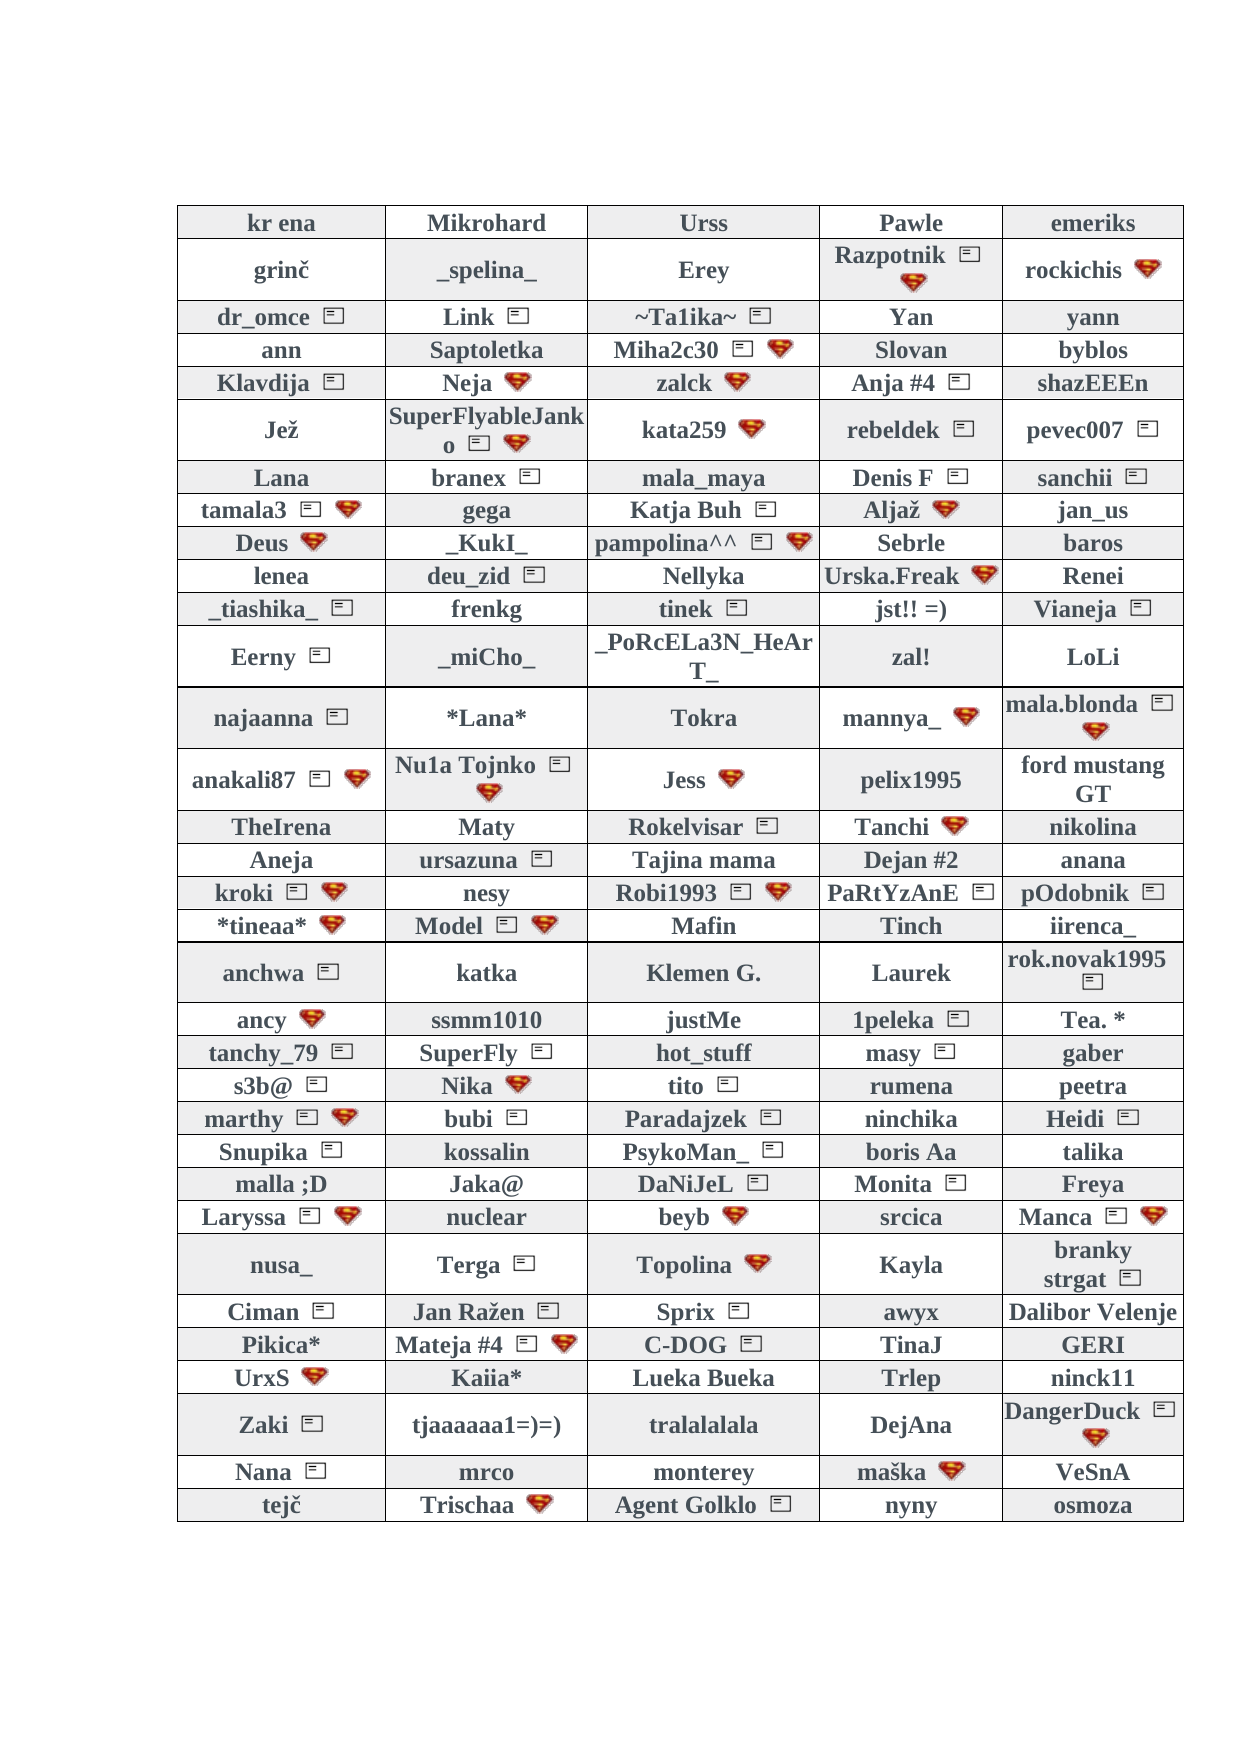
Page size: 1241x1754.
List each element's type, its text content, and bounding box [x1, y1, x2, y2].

picture [331, 1108, 359, 1127]
table_cell Agent Golklo [588, 1489, 819, 1521]
table_cell Klavdija [178, 367, 385, 398]
table_cell Urss [588, 206, 819, 238]
table_cell rebeldek [820, 400, 1002, 460]
table_cell *tineaa* [178, 910, 385, 941]
table_cell zalck [588, 367, 819, 398]
table_cell UrxS [178, 1361, 385, 1393]
picture [495, 915, 519, 935]
picture [330, 598, 355, 618]
table_cell branex [386, 461, 587, 493]
table_cell mrco [386, 1456, 587, 1488]
picture [767, 339, 794, 359]
picture [1152, 1400, 1177, 1419]
picture [467, 434, 492, 453]
picture [933, 1042, 957, 1061]
picture [944, 1173, 968, 1193]
table_cell Jež [178, 400, 385, 460]
table_cell TheIrena [178, 811, 385, 843]
table_cell tjaaaaaa1=)=) [386, 1394, 587, 1455]
picture [754, 500, 778, 519]
picture [512, 1254, 537, 1273]
table_cell nusa_ [178, 1234, 385, 1294]
table_cell 1peleka [820, 1003, 1002, 1035]
table_cell beyb [588, 1201, 819, 1233]
picture [1134, 259, 1162, 279]
picture [722, 1206, 749, 1226]
picture [761, 1140, 785, 1160]
picture [769, 1494, 793, 1514]
picture [946, 1009, 971, 1029]
picture [746, 1173, 770, 1193]
table_cell PsykoMan_ [588, 1135, 819, 1167]
table_cell _PoRcELa3N_HeArT_ [588, 626, 819, 686]
picture [932, 500, 960, 519]
table_cell kossalin [386, 1135, 587, 1167]
table_cell Saptoletka [386, 334, 587, 366]
picture [301, 1367, 329, 1386]
picture [551, 1334, 578, 1354]
table_cell Kayla [820, 1234, 1002, 1294]
table_cell gaber [1003, 1036, 1183, 1068]
picture [952, 419, 976, 439]
table_cell ford mustang GT [1003, 749, 1183, 810]
table_cell boris Aa [820, 1135, 1002, 1167]
picture [971, 565, 999, 585]
picture [1129, 598, 1153, 618]
table_cell Heidi [1003, 1102, 1183, 1134]
table_cell Nu1a Tojnko [386, 749, 587, 810]
table_cell Urska.Freak [820, 560, 1002, 592]
table_cell sanchii [1003, 461, 1183, 493]
table_cell Mafin [588, 910, 819, 941]
table_cell Lana [178, 461, 385, 493]
table_cell Razpotnik [820, 239, 1002, 300]
table_cell Dejan #2 [820, 844, 1002, 876]
table_cell Tanchi [820, 811, 1002, 843]
picture [548, 755, 572, 774]
picture [1150, 693, 1175, 713]
table_cell Nana [178, 1456, 385, 1488]
table_cell Deus [178, 527, 385, 559]
table_cell Pikica* [178, 1328, 385, 1360]
picture [750, 532, 774, 552]
table_cell Manca [1003, 1201, 1183, 1233]
table_cell Jan Ražen [386, 1295, 587, 1327]
picture [300, 1414, 325, 1434]
table_cell C-DOG [588, 1328, 819, 1360]
picture [316, 962, 341, 982]
table_cell _tiashika_ [178, 593, 385, 625]
table_cell kroki [178, 877, 385, 908]
picture [330, 1042, 355, 1061]
picture [1140, 1206, 1168, 1226]
table_cell SuperFlyableJanko [386, 400, 587, 460]
table_cell anana [1003, 844, 1183, 876]
picture [748, 306, 773, 326]
picture [526, 1494, 554, 1514]
table_cell Model [386, 910, 587, 941]
table_cell Katja Buh [588, 494, 819, 526]
table_cell VeSnA [1003, 1456, 1183, 1488]
table_cell pevec007 [1003, 400, 1183, 460]
table_cell TinaJ [820, 1328, 1002, 1360]
picture [304, 1461, 328, 1481]
table_cell tejč [178, 1489, 385, 1521]
table_cell LoLi [1003, 626, 1183, 686]
picture [765, 882, 792, 902]
table_cell malla ;D [178, 1168, 385, 1200]
table_cell rok.novak1995 [1003, 943, 1183, 1002]
table_cell masy [820, 1036, 1002, 1068]
table_cell Anja #4 [820, 367, 1002, 398]
table_cell tralalalala [588, 1394, 819, 1455]
table_cell grinč [178, 239, 385, 300]
table_cell anchwa [178, 943, 385, 1002]
picture [335, 500, 362, 519]
table_cell Laurek [820, 943, 1002, 1002]
table_cell talika [1003, 1135, 1183, 1167]
table_cell SuperFly [386, 1036, 587, 1068]
table_cell emeriks [1003, 206, 1183, 238]
table_cell _miCho_ [386, 626, 587, 686]
table_cell Sprix [588, 1295, 819, 1327]
table_cell ninchika [820, 1102, 1002, 1134]
picture [285, 882, 309, 902]
table_cell Terga [386, 1234, 587, 1294]
table_cell Lueka Bueka [588, 1361, 819, 1393]
table_cell Robi1993 [588, 877, 819, 908]
table_cell Paradajzek [588, 1102, 819, 1134]
picture [725, 598, 749, 618]
table_cell Kaiia* [386, 1361, 587, 1393]
table_cell Trischaa [386, 1489, 587, 1521]
table_cell Vianeja [1003, 593, 1183, 625]
table_cell Dalibor Velenje [1003, 1295, 1183, 1327]
table_cell pelix1995 [820, 749, 1002, 810]
picture [319, 915, 346, 935]
picture [1141, 882, 1166, 902]
table_cell marthy [178, 1102, 385, 1134]
picture [504, 372, 532, 392]
picture [958, 245, 982, 264]
picture [308, 769, 332, 789]
picture [299, 500, 323, 519]
table_cell Aljaž [820, 494, 1002, 526]
table_cell ninck11 [1003, 1361, 1183, 1393]
picture [322, 306, 346, 326]
picture [739, 1334, 764, 1354]
picture [900, 273, 928, 293]
table_cell Renei [1003, 560, 1183, 592]
table_cell Jess [588, 749, 819, 810]
table_cell tanchy_79 [178, 1036, 385, 1068]
picture [718, 769, 745, 789]
table_cell rumena [820, 1069, 1002, 1101]
table_cell byblos [1003, 334, 1183, 366]
table_cell Eerny [178, 626, 385, 686]
table_cell srcica [820, 1201, 1002, 1233]
picture [522, 565, 547, 585]
table_cell maška [820, 1456, 1002, 1488]
table_cell pOdobnik [1003, 877, 1183, 908]
picture [941, 816, 969, 836]
table_cell Neja [386, 367, 587, 398]
table_cell _spelina_ [386, 239, 587, 300]
table_cell Jaka@ [386, 1168, 587, 1200]
table_cell ~Ta1ika~ [588, 301, 819, 333]
picture [1124, 467, 1149, 486]
picture [299, 1009, 326, 1029]
table_cell nesy [386, 877, 587, 908]
picture [305, 1075, 329, 1094]
picture [515, 1334, 539, 1354]
table_cell mala_maya [588, 461, 819, 493]
picture [755, 816, 780, 836]
table_cell Rokelvisar [588, 811, 819, 843]
table_cell jan_us [1003, 494, 1183, 526]
table_cell dr_omce [178, 301, 385, 333]
picture [505, 1108, 529, 1127]
table_cell s3b@ [178, 1069, 385, 1101]
table_cell anakali87 [178, 749, 385, 810]
table_cell justMe [588, 1003, 819, 1035]
table_cell GERI [1003, 1328, 1183, 1360]
table_cell tinek [588, 593, 819, 625]
table_cell ursazuna [386, 844, 587, 876]
table_cell Nellyka [588, 560, 819, 592]
table_cell Tajina mama [588, 844, 819, 876]
table_cell hot_stuff [588, 1036, 819, 1068]
table_cell lenea [178, 560, 385, 592]
table_cell deu_zid [386, 560, 587, 592]
table_cell Ciman [178, 1295, 385, 1327]
table_cell Freya [1003, 1168, 1183, 1200]
table_cell Erey [588, 239, 819, 300]
picture [334, 1206, 362, 1226]
table_cell Sebrle [820, 527, 1002, 559]
picture [946, 467, 970, 486]
table_cell Klemen G. [588, 943, 819, 1002]
table_cell *Lana* [386, 688, 587, 748]
table_cell kr ena [178, 206, 385, 238]
table_cell yann [1003, 301, 1183, 333]
picture [300, 532, 328, 552]
table_cell frenkg [386, 593, 587, 625]
table_cell peetra [1003, 1069, 1183, 1101]
picture [506, 306, 531, 326]
picture [311, 1301, 336, 1321]
table_cell Link [386, 301, 587, 333]
picture [938, 1461, 966, 1481]
picture [295, 1108, 320, 1127]
table_cell DejAna [820, 1394, 1002, 1455]
picture [536, 1301, 561, 1321]
picture [953, 707, 980, 727]
picture [320, 1140, 344, 1160]
picture [1118, 1268, 1143, 1288]
table_cell Trlep [820, 1361, 1002, 1393]
picture [1081, 972, 1105, 992]
picture [759, 1108, 783, 1127]
table_cell Aneja [178, 844, 385, 876]
table_cell mala.blonda [1003, 688, 1183, 748]
picture [518, 467, 542, 486]
table_cell zal! [820, 626, 1002, 686]
picture [530, 849, 554, 869]
table_cell nuclear [386, 1201, 587, 1233]
table_cell pampolina^^ [588, 527, 819, 559]
picture [1104, 1206, 1129, 1226]
picture [1082, 1428, 1110, 1448]
table_cell DaNiJeL [588, 1168, 819, 1200]
picture [786, 532, 813, 552]
picture [971, 882, 996, 902]
table_cell Snupika [178, 1135, 385, 1167]
picture [731, 339, 755, 359]
table_cell ann [178, 334, 385, 366]
table_cell tamala3 [178, 494, 385, 526]
table_cell PaRtYzAnE [820, 877, 1002, 908]
picture [738, 419, 766, 439]
table_cell shazEEEn [1003, 367, 1183, 398]
table_cell Tea. * [1003, 1003, 1183, 1035]
table_cell Topolina [588, 1234, 819, 1294]
table_cell tito [588, 1069, 819, 1101]
table_cell _KukI_ [386, 527, 587, 559]
picture [1136, 419, 1160, 439]
table_cell Pawle [820, 206, 1002, 238]
table_cell osmoza [1003, 1489, 1183, 1521]
table_cell katka [386, 943, 587, 1002]
table_cell baros [1003, 527, 1183, 559]
table_cell nikolina [1003, 811, 1183, 843]
picture [298, 1206, 322, 1226]
picture [505, 1075, 532, 1094]
picture [344, 769, 371, 789]
table_cell ancy [178, 1003, 385, 1035]
table_cell Tinch [820, 910, 1002, 941]
table_cell Miha2c30 [588, 334, 819, 366]
picture [947, 372, 972, 392]
table_cell Mikrohard [386, 206, 587, 238]
table_cell Tokra [588, 688, 819, 748]
picture [530, 1042, 554, 1061]
table_cell gega [386, 494, 587, 526]
picture [503, 434, 531, 453]
picture [716, 1075, 740, 1094]
table_cell DangerDuck [1003, 1394, 1183, 1455]
picture [744, 1254, 772, 1273]
table_cell Denis F [820, 461, 1002, 493]
table_cell Nika [386, 1069, 587, 1101]
picture [724, 372, 751, 392]
picture [531, 915, 559, 935]
table_cell jst!! =) [820, 593, 1002, 625]
table_cell nyny [820, 1489, 1002, 1521]
picture [729, 882, 753, 902]
picture [308, 646, 332, 665]
table_cell monterey [588, 1456, 819, 1488]
table_cell rockichis [1003, 239, 1183, 300]
picture [325, 707, 350, 727]
picture [1082, 722, 1110, 741]
table_cell bubi [386, 1102, 587, 1134]
picture [476, 783, 503, 803]
picture [321, 882, 348, 902]
table_cell Monita [820, 1168, 1002, 1200]
table_cell Maty [386, 811, 587, 843]
table_cell kata259 [588, 400, 819, 460]
picture [727, 1301, 751, 1321]
table_cell Zaki [178, 1394, 385, 1455]
table_cell Laryssa [178, 1201, 385, 1233]
table_cell awyx [820, 1295, 1002, 1327]
picture [1116, 1108, 1141, 1127]
table_cell Slovan [820, 334, 1002, 366]
table_cell Yan [820, 301, 1002, 333]
table_cell najaanna [178, 688, 385, 748]
table_cell mannya_ [820, 688, 1002, 748]
table_cell iirenca_ [1003, 910, 1183, 941]
table_cell branky strgat [1003, 1234, 1183, 1294]
table_cell ssmm1010 [386, 1003, 587, 1035]
picture [322, 372, 346, 392]
table_cell Mateja #4 [386, 1328, 587, 1360]
